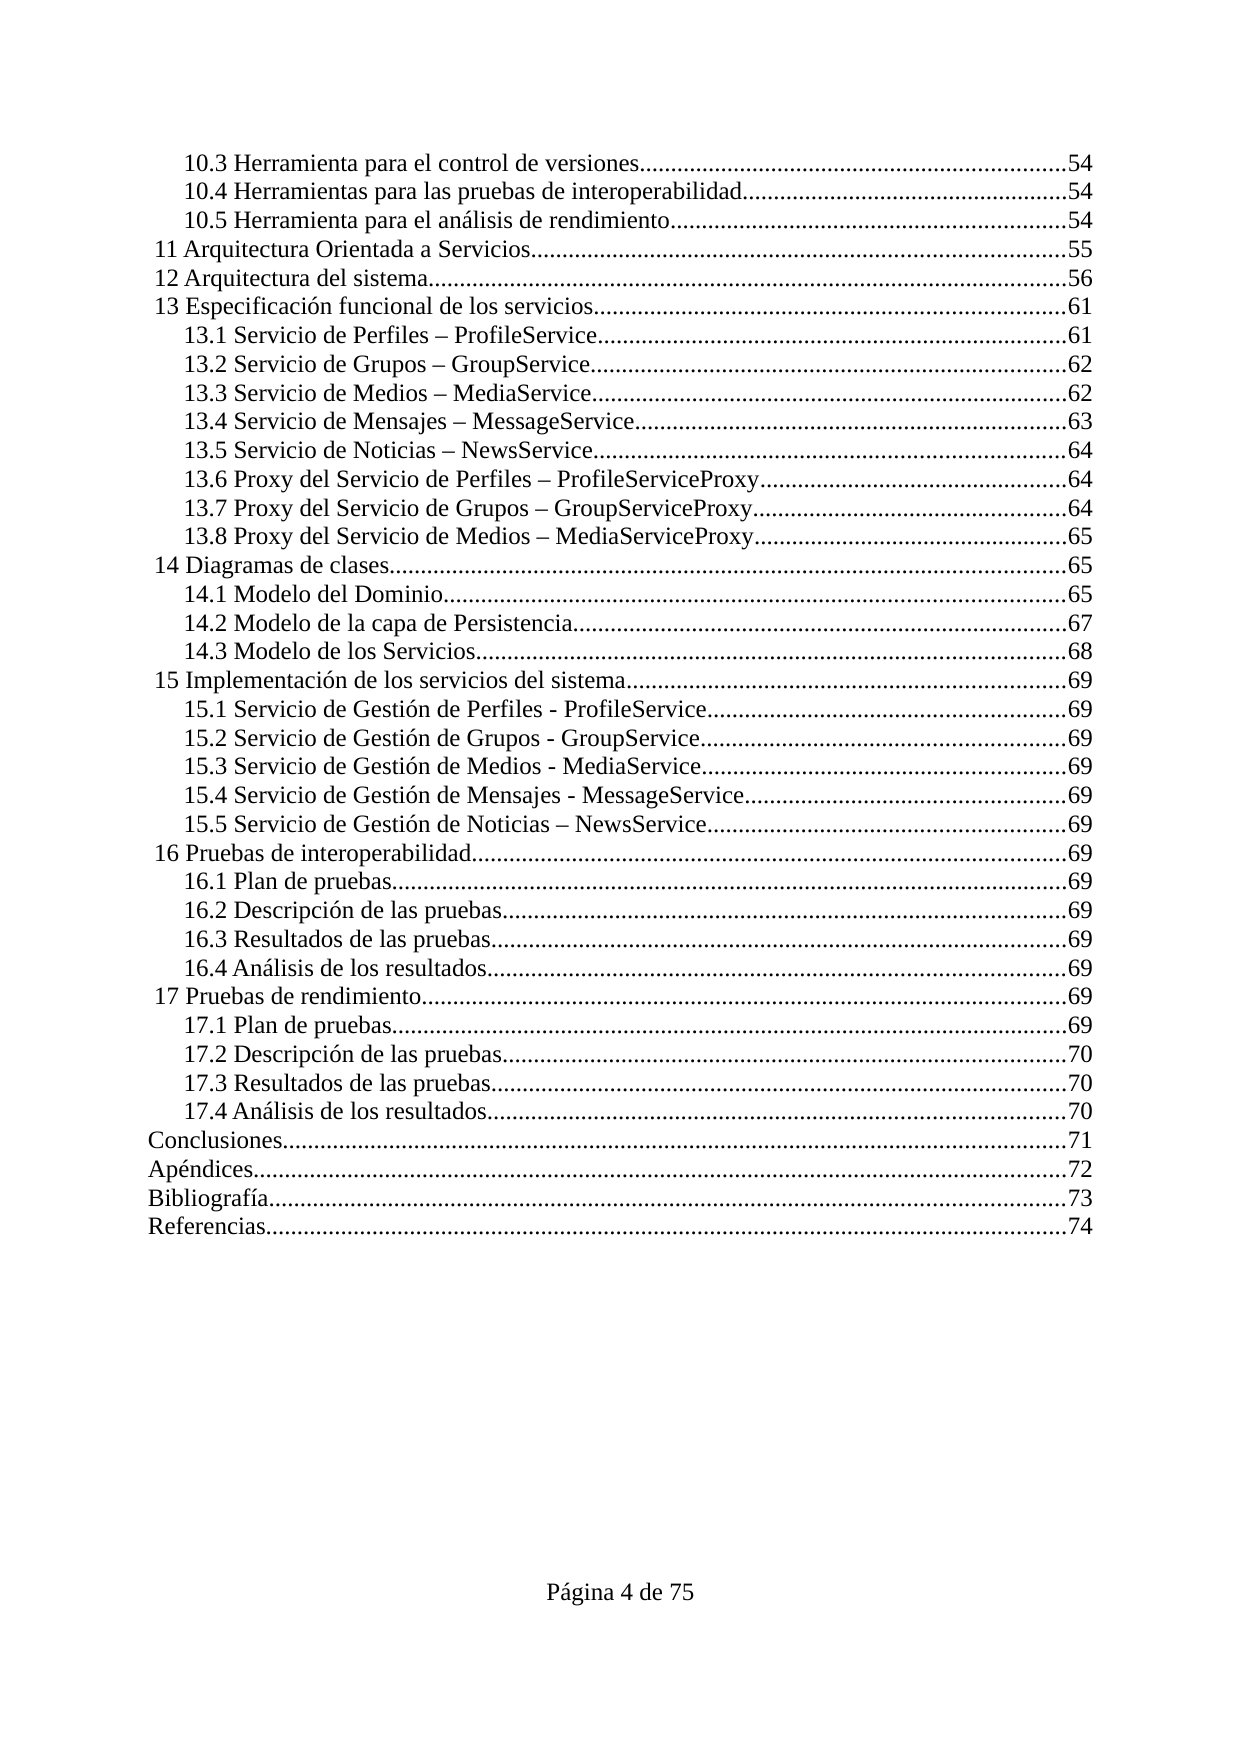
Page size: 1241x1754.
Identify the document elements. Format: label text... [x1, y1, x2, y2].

text 16.4 Análisis de los resultados 69 [177, 953, 1093, 981]
text 13.2 Servicio de Grupos – GroupService 62 [177, 349, 1093, 378]
text 13.3 Servicio de Medios – MediaService 62 [177, 378, 1093, 406]
text 13.8 Proxy del Servicio de Medios – MediaServiceProxy 65 [177, 521, 1093, 550]
text 17.3 Resultados de las pruebas 70 [177, 1068, 1093, 1096]
text 10.3 Herramienta para el control de versiones 54 [177, 148, 1093, 176]
text 13.7 Proxy del Servicio de Grupos – GroupServiceProxy 64 [177, 493, 1093, 521]
text 16 Pruebas de interoperabilidad 69 [148, 838, 1093, 866]
text 13.5 Servicio de Noticias – NewsService 64 [177, 435, 1093, 464]
text 14.1 Modelo del Dominio 65 [177, 579, 1093, 608]
text Bibliografía 73 [148, 1183, 1093, 1211]
text Apéndices 72 [148, 1154, 1093, 1183]
text 17.4 Análisis de los resultados 70 [177, 1096, 1093, 1125]
text 15.2 Servicio de Gestión de Grupos - GroupService 69 [177, 723, 1093, 751]
text 15.1 Servicio de Gestión de Perfiles - ProfileService 69 [177, 694, 1093, 723]
text 10.5 Herramienta para el análisis de rendimiento 54 [177, 205, 1093, 234]
text 11 Arquitectura Orientada a Servicios 55 [148, 234, 1093, 263]
text 14 Diagramas de clases 65 [148, 550, 1093, 579]
text 13.4 Servicio de Mensajes – MessageService 63 [177, 406, 1093, 435]
text Conclusiones 71 [148, 1125, 1093, 1154]
text 15.5 Servicio de Gestión de Noticias – NewsService 69 [177, 809, 1093, 838]
text 16.3 Resultados de las pruebas 69 [177, 924, 1093, 953]
text 15.4 Servicio de Gestión de Mensajes - MessageService 69 [177, 780, 1093, 809]
text 14.2 Modelo de la capa de Persistencia 67 [177, 608, 1093, 636]
text Referencias 74 [148, 1211, 1093, 1240]
text 15 Implementación de los servicios del sistema 69 [148, 665, 1093, 694]
text 14.3 Modelo de los Servicios 68 [177, 636, 1093, 665]
text 13.6 Proxy del Servicio de Perfiles – ProfileServiceProxy 64 [177, 464, 1093, 493]
text 16.1 Plan de pruebas 69 [177, 866, 1093, 895]
text 10.4 Herramientas para las pruebas de interoperabilidad 54 [177, 176, 1093, 205]
text 17 Pruebas de rendimiento 69 [148, 981, 1093, 1010]
text 13.1 Servicio de Perfiles – ProfileService 61 [177, 320, 1093, 349]
text 16.2 Descripción de las pruebas 69 [177, 895, 1093, 924]
text 13 Especificación funcional de los servicios 61 [148, 291, 1093, 320]
text 12 Arquitectura del sistema 56 [148, 263, 1093, 291]
text 15.3 Servicio de Gestión de Medios - MediaService 69 [177, 751, 1093, 780]
text 17.1 Plan de pruebas 69 [177, 1010, 1093, 1039]
text 17.2 Descripción de las pruebas 70 [177, 1039, 1093, 1068]
